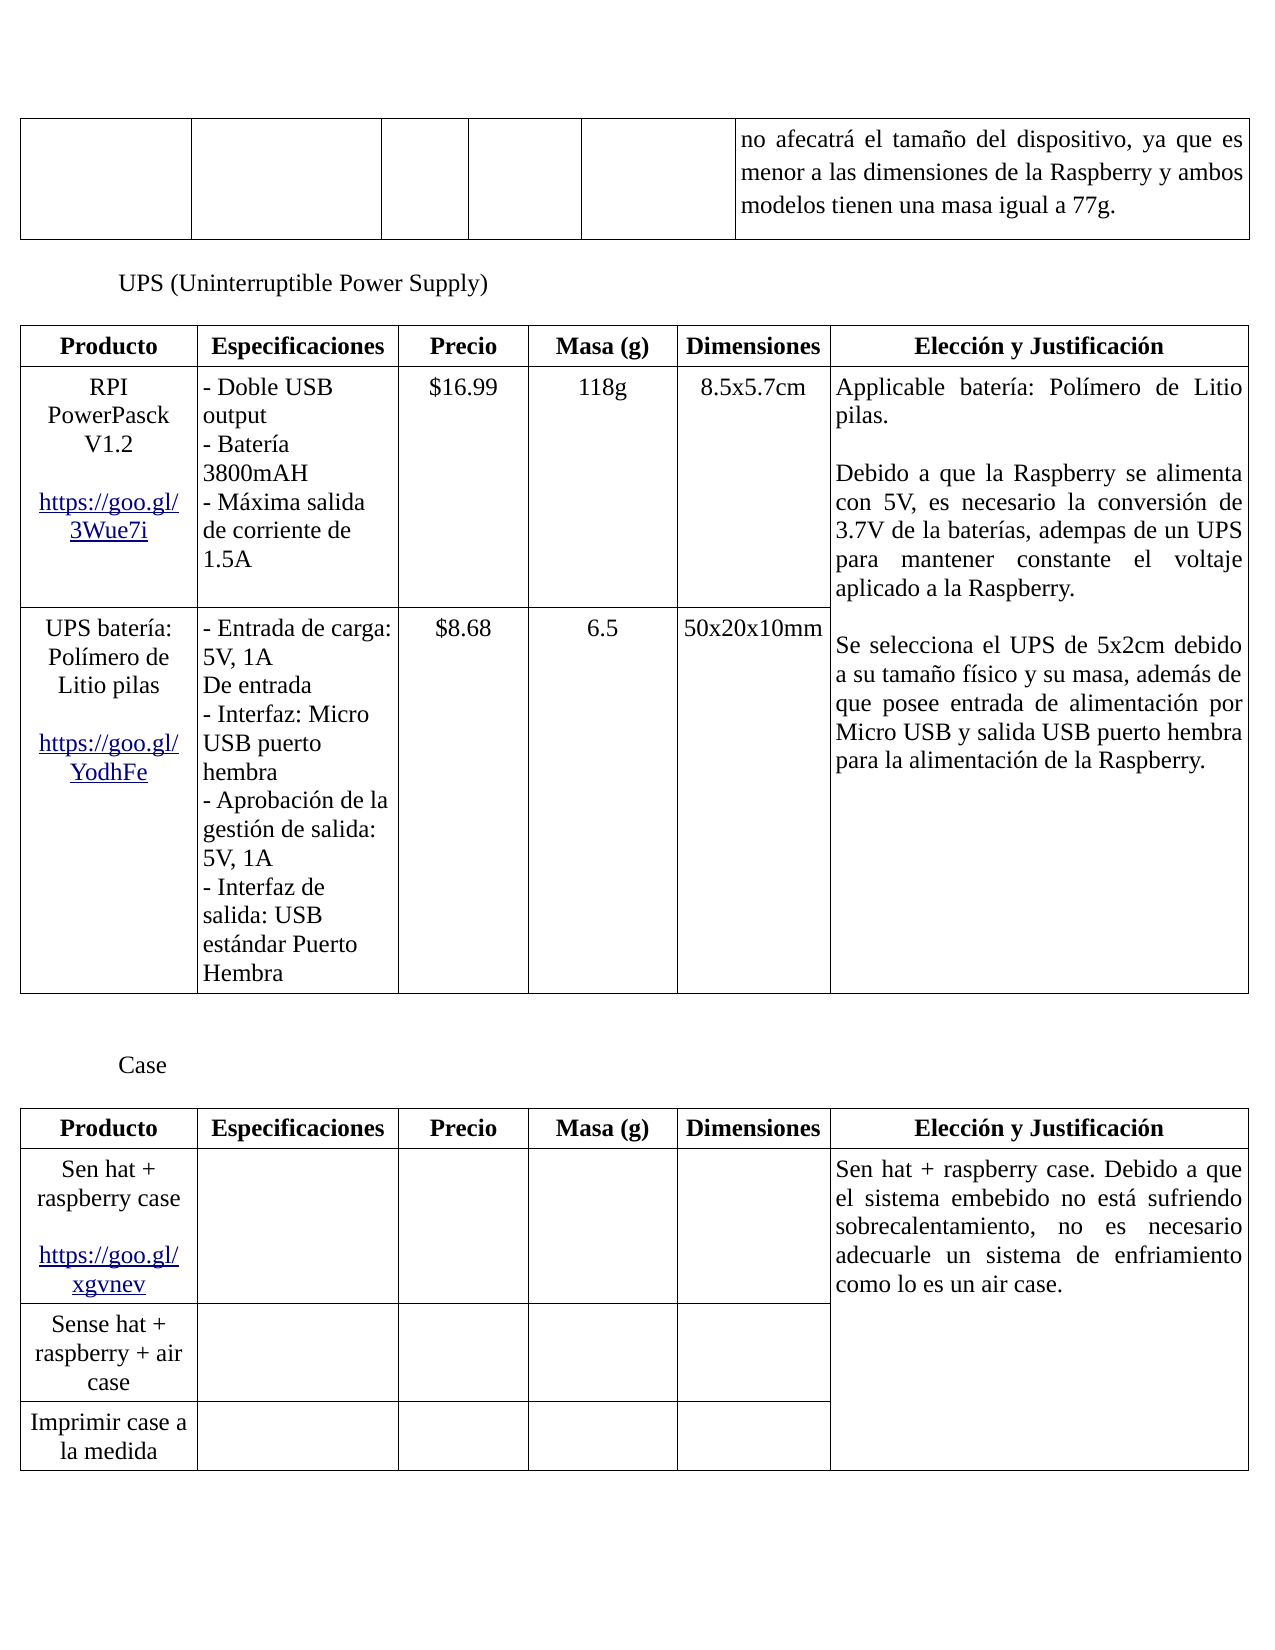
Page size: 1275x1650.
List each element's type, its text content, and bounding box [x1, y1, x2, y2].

table_header Precio [399, 1109, 528, 1148]
table_header Dimensiones [678, 1109, 830, 1148]
table_header Masa (g) [529, 326, 677, 366]
table_cell Imprimir case a la medida [21, 1402, 197, 1470]
table_header Elección y Justificación [831, 1109, 1248, 1148]
text UPS (Uninterruptible Power Supply) [118, 268, 1157, 297]
table_header Elección y Justificación [831, 326, 1248, 366]
table_header Masa (g) [529, 1109, 677, 1148]
table_cell [678, 1402, 830, 1470]
table_cell 118g [529, 367, 677, 607]
table_cell [399, 1149, 528, 1303]
table_cell [198, 1149, 398, 1303]
table_cell [192, 119, 381, 239]
table_cell [529, 1402, 677, 1470]
table_cell - Entrada de carga: 5V, 1A De entrada - Interfaz: Micro USB puerto hembra - Aprobación de la gestión de salida: 5V, 1A - Interfaz de salida: USB estándar Puerto Hembra [198, 608, 398, 993]
table_cell [529, 1304, 677, 1401]
table_cell RPI PowerPasck V1.2 https://goo.gl/3Wue7i [21, 367, 197, 607]
table_cell [678, 1149, 830, 1303]
table_cell $8.68 [399, 608, 528, 993]
table_cell [382, 119, 468, 239]
text Case [118, 1050, 1157, 1079]
table_cell - Doble USB output - Batería 3800mAH - Máxima salida de corriente de 1.5A [198, 367, 398, 607]
table_cell Applicable batería: Polímero de Litio pilas. Debido a que la Raspberry se alimenta con 5V, es necesario la conversión de 3.7V de la baterías, adempas de un UPS para mantener constante el voltaje aplicado a la Raspberry. Se selecciona el UPS de 5x2cm debido a su tamaño físico y su masa, además de que posee entrada de alimentación por Micro USB y salida USB puerto hembra para la alimentación de la Raspberry. [831, 367, 1248, 993]
table_cell [678, 1304, 830, 1401]
table_cell [582, 119, 735, 239]
table_cell [198, 1304, 398, 1401]
table_cell [529, 1149, 677, 1303]
table_cell [399, 1402, 528, 1470]
table_header Producto [21, 1109, 197, 1148]
table_cell Sen hat + raspberry case. Debido a que el sistema embebido no está sufriendo sobrecalentamiento, no es necesario adecuarle un sistema de enfriamiento como lo es un air case. [831, 1149, 1248, 1470]
table_cell [399, 1304, 528, 1401]
table_cell 6.5 [529, 608, 677, 993]
table_cell [21, 119, 191, 239]
table_cell 8.5x5.7cm [678, 367, 830, 607]
table_cell [198, 1402, 398, 1470]
table_header Producto [21, 326, 197, 366]
table_cell Sense hat + raspberry + air case [21, 1304, 197, 1401]
table_header Especificaciones [198, 1109, 398, 1148]
table_cell UPS batería: Polímero de Litio pilas https://goo.gl/YodhFe [21, 608, 197, 993]
table_header Precio [399, 326, 528, 366]
table_cell Sen hat + raspberry case https://goo.gl/xgvnev [21, 1149, 197, 1303]
table_cell 50x20x10mm [678, 608, 830, 993]
table_cell no afecatrá el tamaño del dispositivo, ya que es menor a las dimensiones de la Raspberry y ambos modelos tienen una masa igual a 77g. [736, 119, 1249, 239]
table_header Especificaciones [198, 326, 398, 366]
table_cell $16.99 [399, 367, 528, 607]
table_header Dimensiones [678, 326, 830, 366]
table_cell [469, 119, 581, 239]
